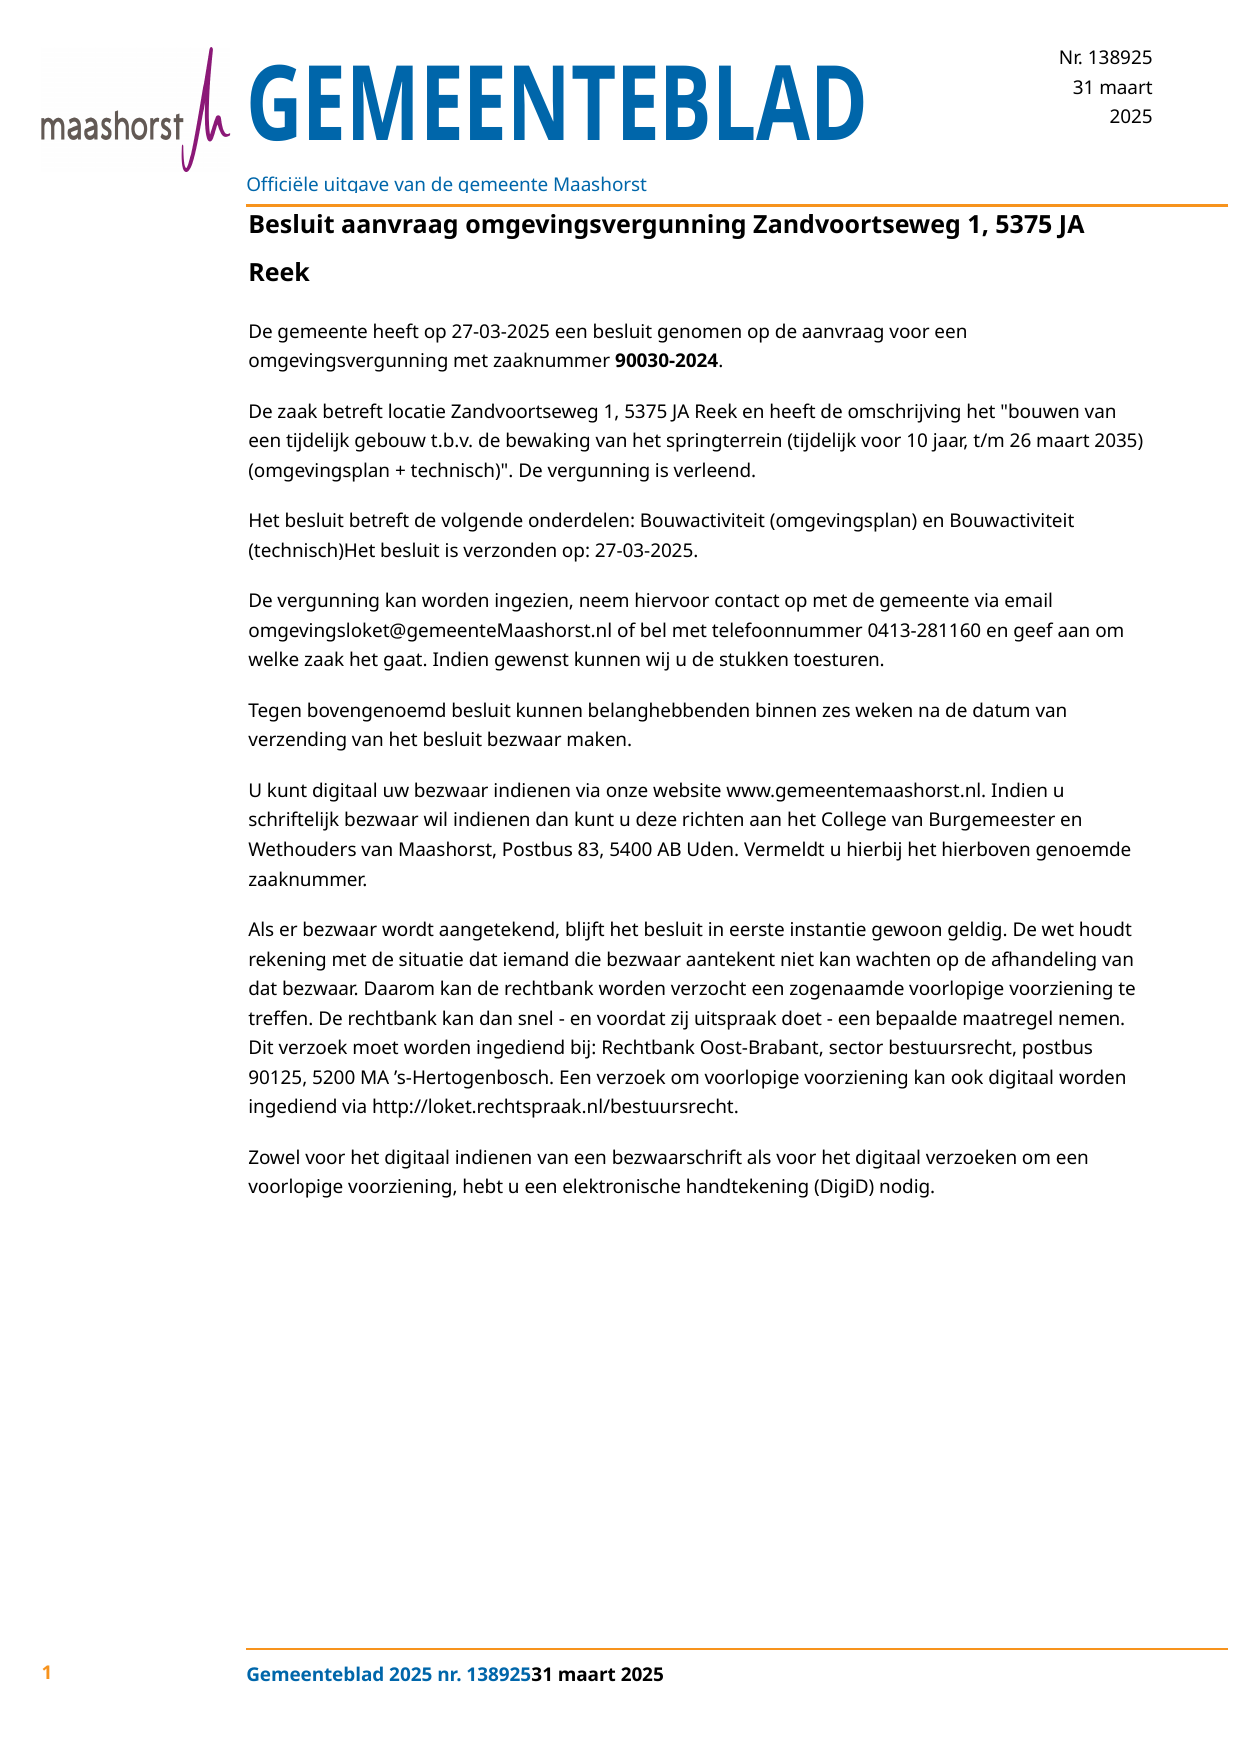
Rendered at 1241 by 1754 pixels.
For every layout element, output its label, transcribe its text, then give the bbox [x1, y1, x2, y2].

text De vergunning kan worden ingezien, neem hiervoor contact op met de gemeente via email omgevingsloket@gemeenteMaashorst.nl of bel met telefoonnummer 0413-281160 en geef aan om welke zaak het gaat. Indien gewenst kunnen wij u de stukken toesturen. [248, 587, 1152, 672]
text Het besluit betreft de volgende onderdelen: Bouwactiviteit (omgevingsplan) en Bouwactiviteit (technisch)Het besluit is verzonden op: 27-03-2025. [248, 507, 1152, 563]
text Zowel voor het digitaal indienen van een bezwaarschrift als voor het digitaal verzoeken om een voorlopige voorziening, hebt u een elektronische handtekening (DigiD) nodig. [248, 1144, 1152, 1199]
text U kunt digitaal uw bezwaar indienen via onze website www.gemeentemaashorst.nl. Indien u schriftelijk bezwaar wil indienen dan kunt u deze richten aan het College van Burgemeester en Wethouders van Maashorst, Postbus 83, 5400 AB Uden. Vermeldt u hierbij het hierboven genoemde zaaknummer. [248, 777, 1152, 892]
text Als er bezwaar wordt aangetekend, blijft het besluit in eerste instantie gewoon geldig. De wet houdt rekening met de situatie dat iemand die bezwaar aantekent niet kan wachten op de afhandeling van dat bezwaar. Daarom kan de rechtbank worden verzocht een zogenaamde voorlopige voorziening te treffen. De rechtbank kan dan snel - en voordat zij uitspraak doet - een bepaalde maatregel nemen. Dit verzoek moet worden ingediend bij: Rechtbank Oost-Brabant, sector bestuursrecht, postbus 90125, 5200 MA ’s-Hertogenbosch. Een verzoek om voorlopige voorziening kan ook digitaal worden ingediend via http://loket.rechtspraak.nl/bestuursrecht. [248, 916, 1152, 1119]
text Tegen bovengenoemd besluit kunnen belanghebbenden binnen zes weken na de datum van verzending van het besluit bezwaar maken. [248, 697, 1152, 752]
text De zaak betreft locatie Zandvoortseweg 1, 5375 JA Reek en heeft de omschrijving het "bouwen van een tijdelijk gebouw t.b.v. de bewaking van het springterrein (tijdelijk voor 10 jaar, t/m 26 maart 2035) (omgevingsplan + technisch)". De vergunning is verleend. [248, 398, 1152, 483]
text De gemeente heeft op 27-03-2025 een besluit genomen op de aanvraag voor een omgevingsvergunning met zaaknummer 90030-2024. [248, 318, 1152, 373]
text Besluit aanvraag omgevingsvergunning Zandvoortseweg 1, 5375 JA Reek [248, 207, 1152, 288]
picture [41, 47, 231, 172]
